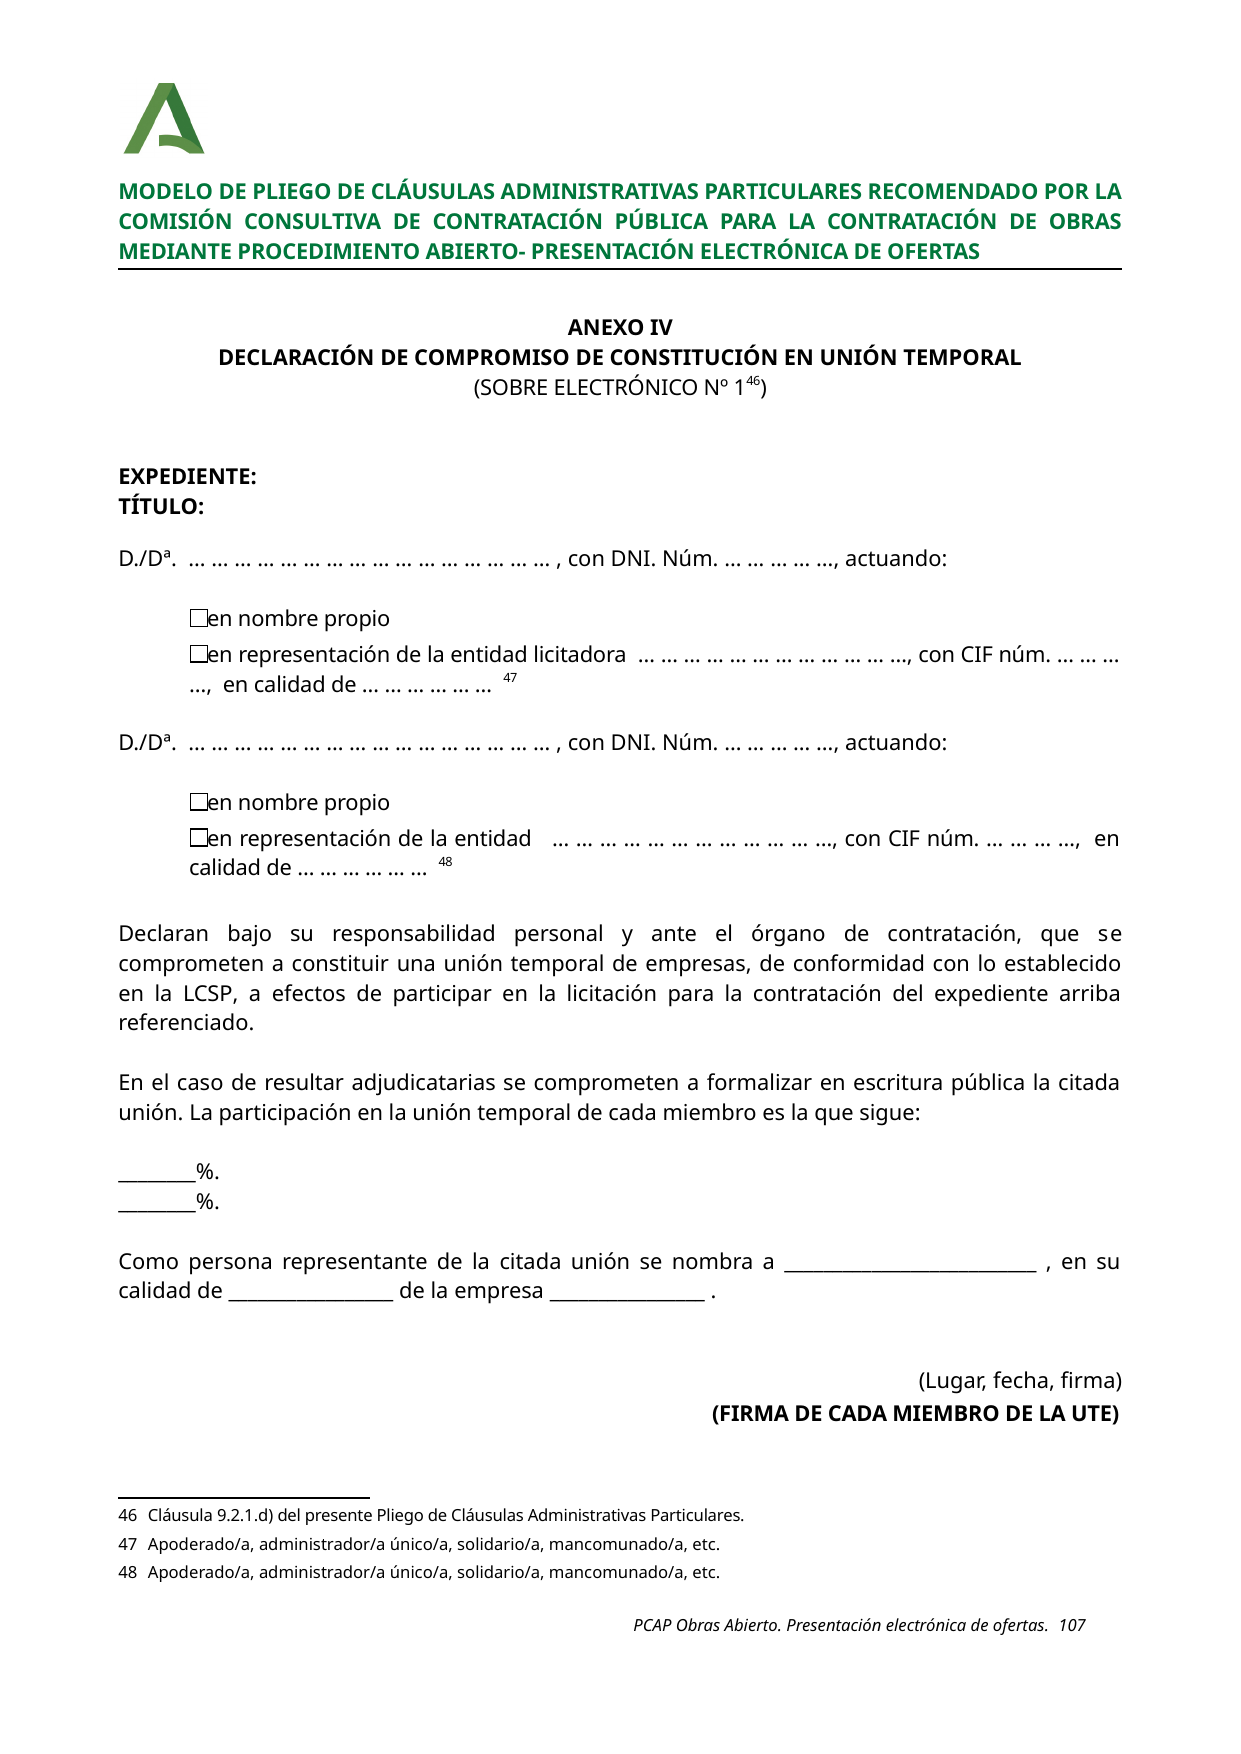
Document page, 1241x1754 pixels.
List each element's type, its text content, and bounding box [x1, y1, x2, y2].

text DECLARACIÓN DE COMPROMISO DE CONSTITUCIÓN EN UNIÓN TEMPORAL [118, 342, 1122, 372]
text (SOBRE ELECTRÓNICO Nº 1) [118, 372, 1122, 402]
text Apoderado/a, administrador/a único/a, solidario/a, mancomunado/a, etc. [118, 1561, 1122, 1584]
text en representación de la entidad licitadora … … … … … … … … … … … …, con CIF núm. … … … …, en calidad de … … … … … … [189, 639, 1122, 698]
text en nombre propio [189, 603, 1122, 633]
picture [119, 78, 209, 158]
text en nombre propio [189, 787, 1122, 817]
text ANEXO IV [118, 312, 1122, 342]
text Como persona representante de la citada unión se nombra a __________________________ , en su calidad de _________________ de la empresa ________________ . [118, 1246, 1122, 1305]
text ________%. [118, 1156, 1122, 1186]
text en representación de la entidad … … … … … … … … … … … …, con CIF núm. … … … …, en calidad de … … … … … … [189, 823, 1122, 882]
text Cláusula 9.2.1.d) del presente Pliego de Cláusulas Administrativas Particulares. [118, 1504, 1122, 1526]
text (FIRMA DE CADA MIEMBRO DE LA UTE) [118, 1395, 1122, 1430]
text Declaran bajo su responsabilidad personal y ante el órgano de contratación, que se comprometen a constituir una unión temporal de empresas, de conformidad con lo establecido en la LCSP, a efectos de participar en la licitación para la contratación del expediente arriba referenciado. [118, 918, 1122, 1037]
text D./Dª. … … … … … … … … … … … … … … … … , con DNI. Núm. … … … … …, actuando: [118, 543, 1122, 573]
text En el caso de resultar adjudicatarias se comprometen a formalizar en escritura pública la citada unión. La participación en la unión temporal de cada miembro es la que sigue: [118, 1067, 1122, 1127]
text TÍTULO: [118, 491, 1122, 521]
text D./Dª. … … … … … … … … … … … … … … … … , con DNI. Núm. … … … … …, actuando: [118, 727, 1122, 757]
text ________%. [118, 1186, 1122, 1216]
text Apoderado/a, administrador/a único/a, solidario/a, mancomunado/a, etc. [118, 1532, 1122, 1555]
text (Lugar, fecha, firma) [118, 1365, 1122, 1395]
text MODELO DE PLIEGO DE CLÁUSULAS ADMINISTRATIVAS PARTICULARES RECOMENDADO POR LA COMISIÓN CONSULTIVA DE CONTRATACIÓN PÚBLICA PARA LA CONTRATACIÓN DE OBRAS MEDIANTE PROCEDIMIENTO ABIERTO- PRESENTACIÓN ELECTRÓNICA DE OFERTAS [118, 176, 1122, 268]
text EXPEDIENTE: [118, 461, 1122, 491]
